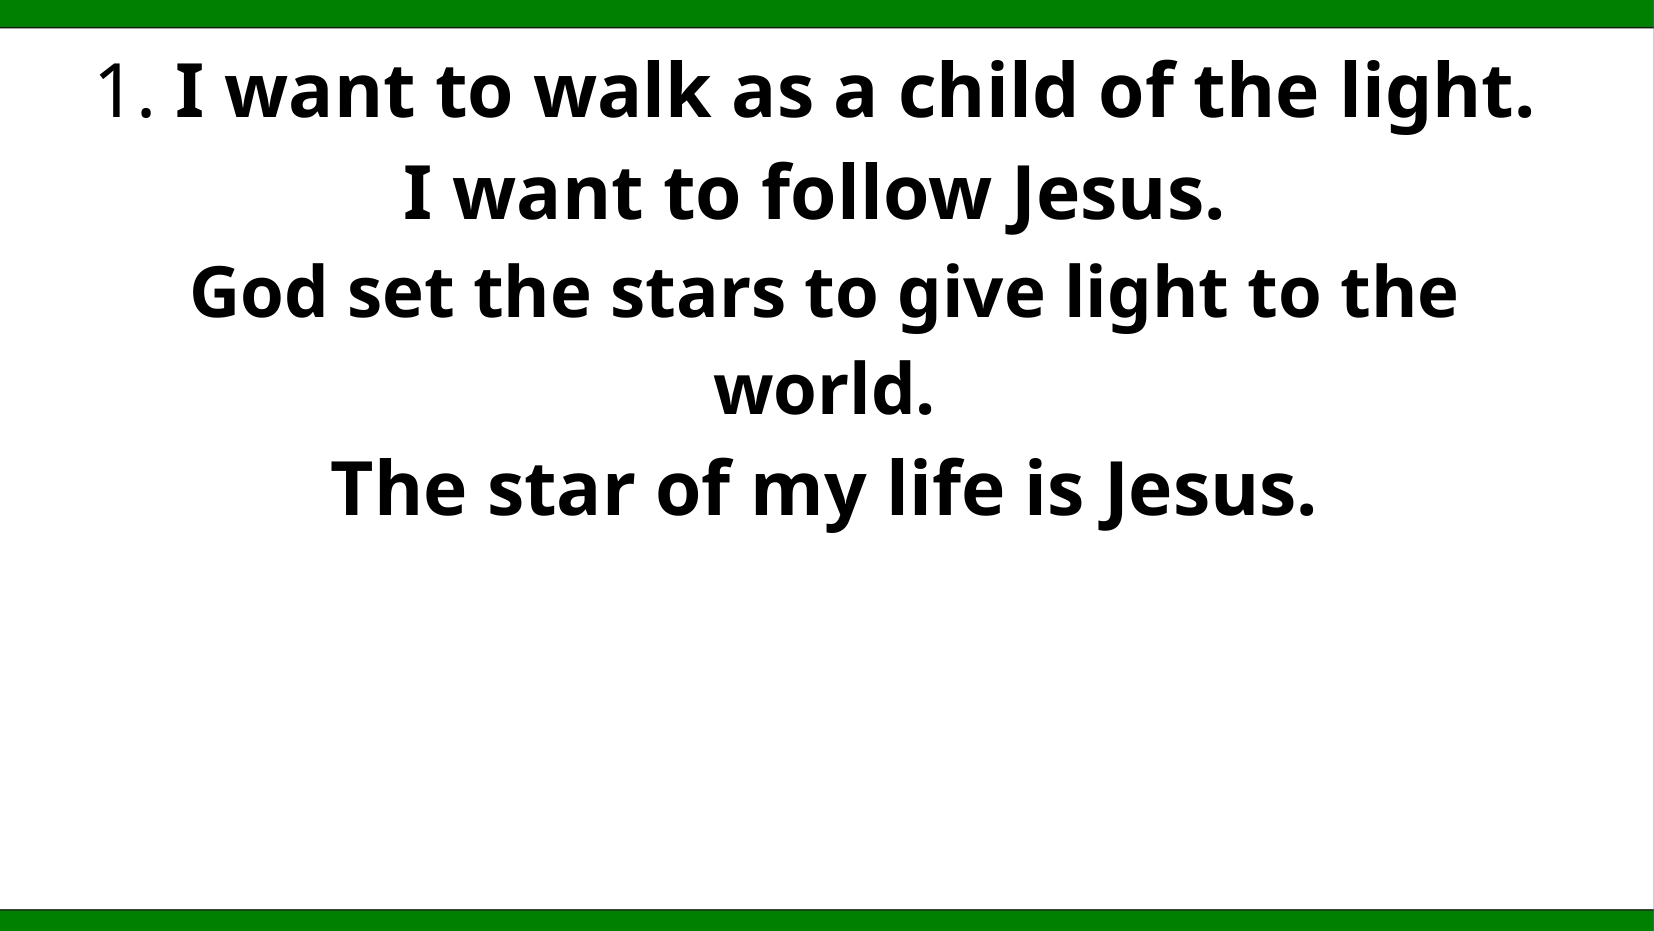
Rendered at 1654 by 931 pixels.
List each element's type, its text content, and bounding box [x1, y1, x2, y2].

picture [0, 0, 1654, 931]
text_box 1. I want to walk as a child of the light. I want to follow Jesus. God set the stars to give light to the world. The star of my life is Jesus. [75, 30, 1576, 439]
